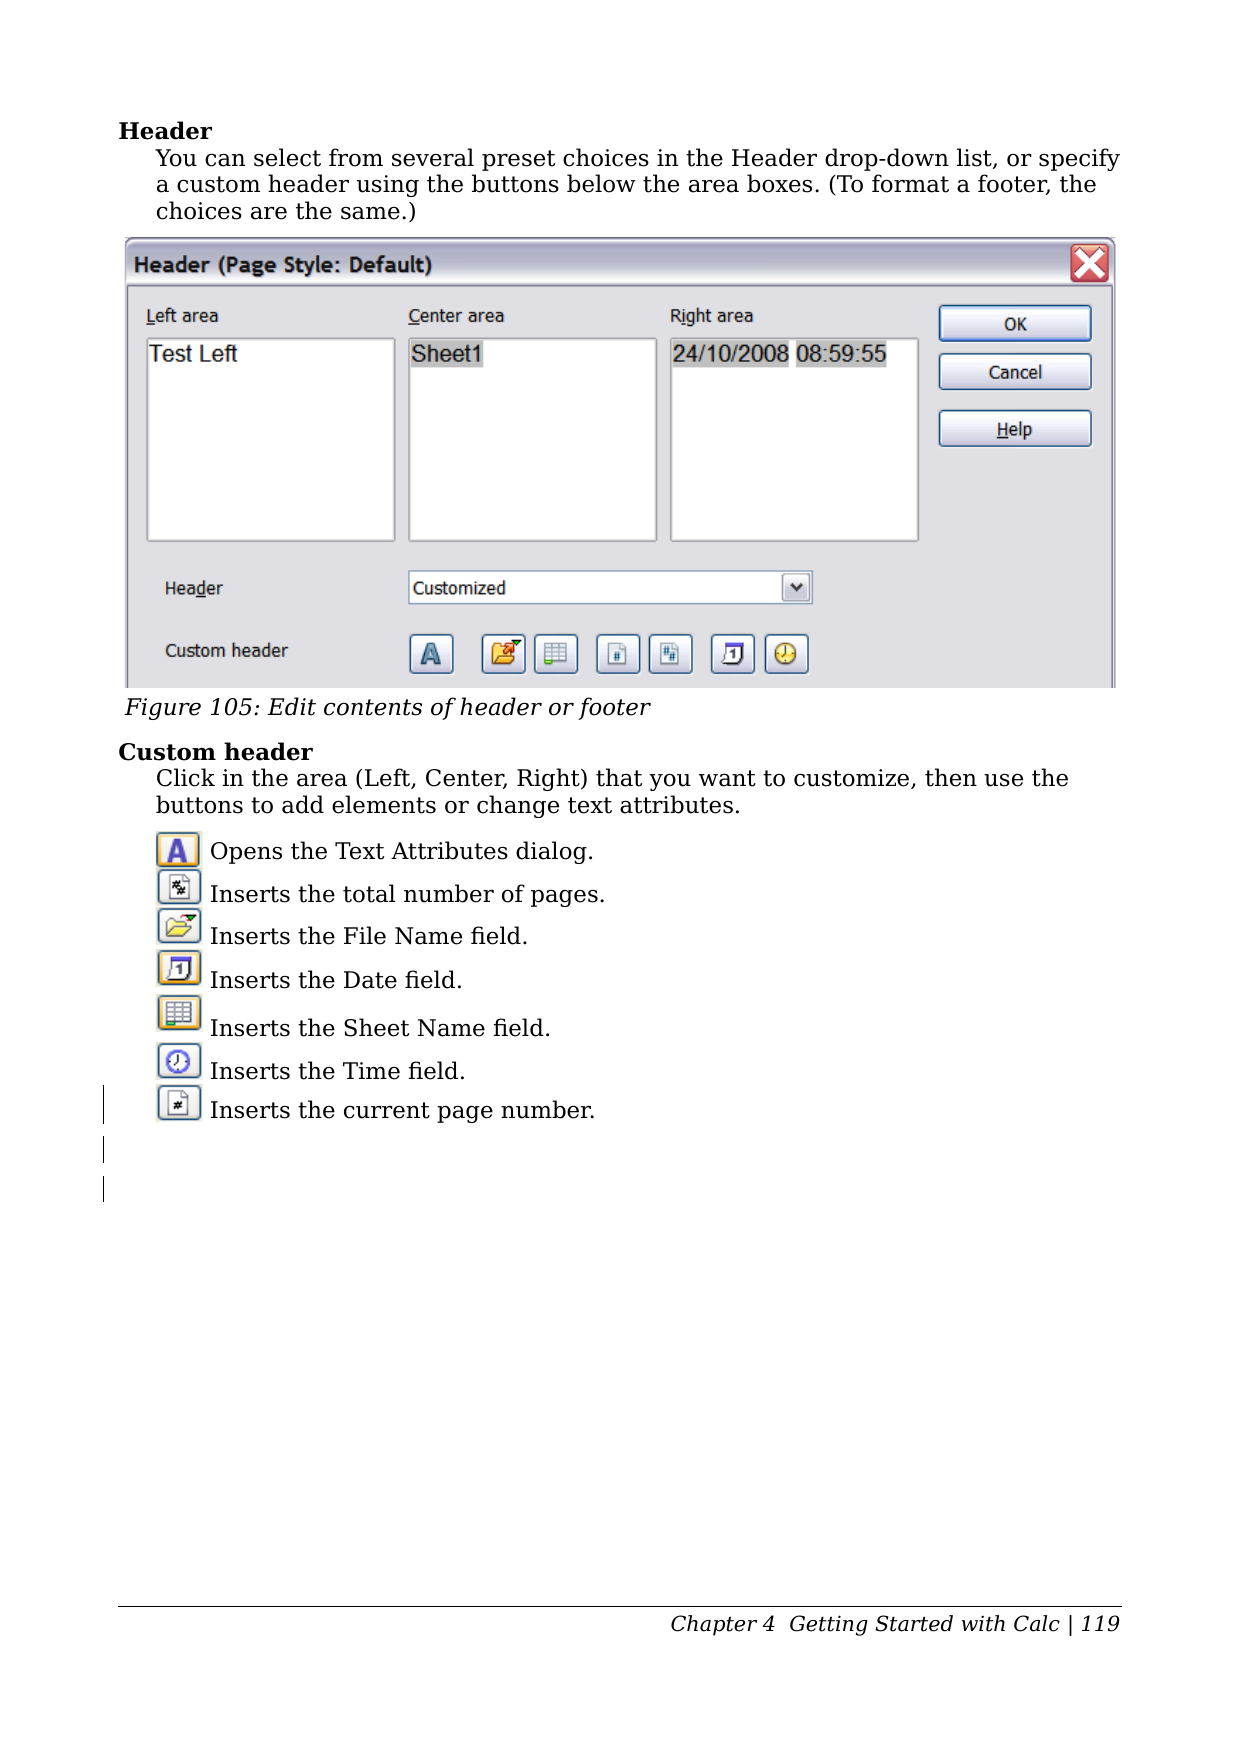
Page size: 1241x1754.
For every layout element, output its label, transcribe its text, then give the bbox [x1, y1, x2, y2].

text Click in the area (Left, Center, Right) that you want to customize, then use the buttons to add elements or change text attributes. [156, 766, 1122, 819]
text Header [118, 118, 1122, 145]
text Inserts the Sheet Name field. [156, 994, 1122, 1042]
picture [155, 1042, 203, 1080]
picture [155, 907, 203, 945]
picture [155, 949, 203, 987]
picture [155, 1084, 203, 1122]
text Custom header [118, 739, 1122, 766]
text Inserts the File Name field. [156, 908, 1122, 949]
text Inserts the Date field. [156, 949, 1122, 994]
text You can select from several preset choices in the Header drop-down list, or specify a custom header using the buttons below the area boxes. (To format a footer, the choices are the same.) [156, 145, 1122, 225]
text Inserts the Time field. [156, 1042, 1122, 1085]
picture [155, 831, 203, 906]
text Inserts the total number of pages. [156, 869, 1122, 908]
text Inserts the current page number. [156, 1085, 1122, 1124]
picture [124, 237, 1116, 688]
text Figure 105: Edit contents of header or footer [125, 694, 1116, 720]
picture [155, 994, 203, 1032]
text Opens the Text Attributes dialog. [203, 831, 1122, 869]
